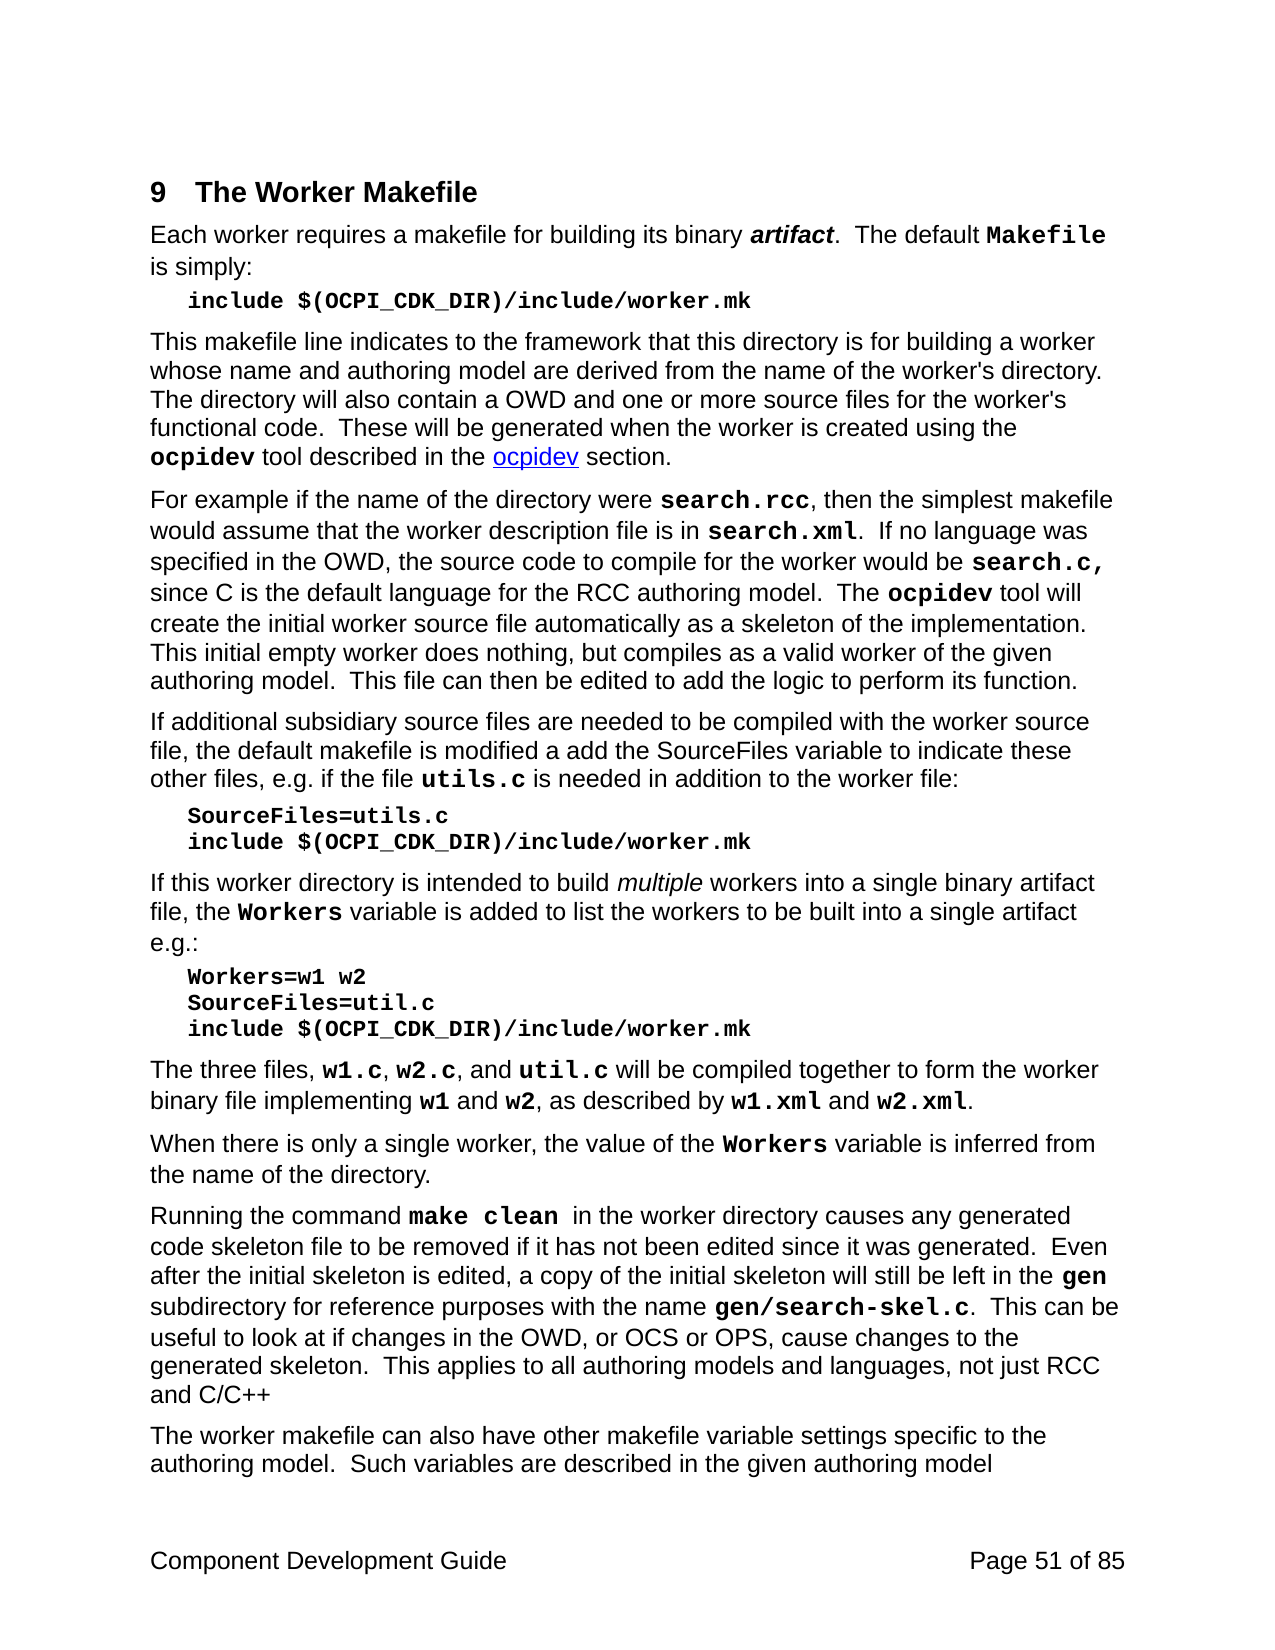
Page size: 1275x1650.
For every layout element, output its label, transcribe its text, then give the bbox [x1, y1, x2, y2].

text Workers=w1 w2 SourceFiles=util.c include $(OCPI_CDK_DIR)/include/worker.mk [187, 966, 1125, 1043]
text For example if the name of the directory were search.rcc, then the simplest makefile would assume that the worker description file is in search.xml. If no language was specified in the OWD, the source code to compile for the worker would be search.c, since C is the default language for the RCC authoring model. The ocpidev tool will create the initial worker source file automatically as a skeleton of the implementation. This initial empty worker does nothing, but compiles as a valid worker of the given authoring model. This file can then be edited to add the logic to perform its function. [150, 485, 1125, 695]
text include $(OCPI_CDK_DIR)/include/worker.mk [187, 289, 1125, 315]
text This makefile line indicates to the framework that this directory is for building a worker whose name and authoring model are derived from the name of the worker's directory. The directory will also contain a OWD and one or more source files for the worker's functional code. These will be generated when the worker is created using the ocpidev tool described in the ocpidev section. [150, 327, 1125, 473]
text SourceFiles=utils.c include $(OCPI_CDK_DIR)/include/worker.mk [187, 804, 1125, 856]
text Each worker requires a makefile for building its binary artifact. The default Makefile is simply: [150, 221, 1125, 280]
text The worker makefile can also have other makefile variable settings specific to the authoring model. Such variables are described in the given authoring model [150, 1421, 1125, 1478]
text When there is only a single worker, the value of the Workers variable is inferred from the name of the directory. [150, 1129, 1125, 1189]
text If additional subsidiary source files are needed to be compiled with the worker source file, the default makefile is modified a add the SourceFiles variable to indicate these other files, e.g. if the file utils.c is needed in addition to the worker file: [150, 707, 1125, 795]
text The three files, w1.c, w2.c, and util.c will be compiled together to form the worker binary file implementing w1 and w2, as described by w1.xml and w2.xml. [150, 1055, 1125, 1117]
text Running the command make clean in the worker directory causes any generated code skeleton file to be removed if it has not been edited since it was generated. Even after the initial skeleton is edited, a copy of the initial skeleton will still be left in the gen subdirectory for reference purposes with the name gen/search-skel.c. This can be useful to look at if changes in the OWD, or OCS or OPS, cause changes to the generated skeleton. This applies to all authoring models and languages, not just RCC and C/C++ [150, 1201, 1125, 1409]
subtitle The Worker Makefile [150, 175, 1125, 208]
text If this worker directory is intended to build multiple workers into a single binary artifact file, the Workers variable is added to list the workers to be built into a single artifact e.g.: [150, 868, 1125, 957]
